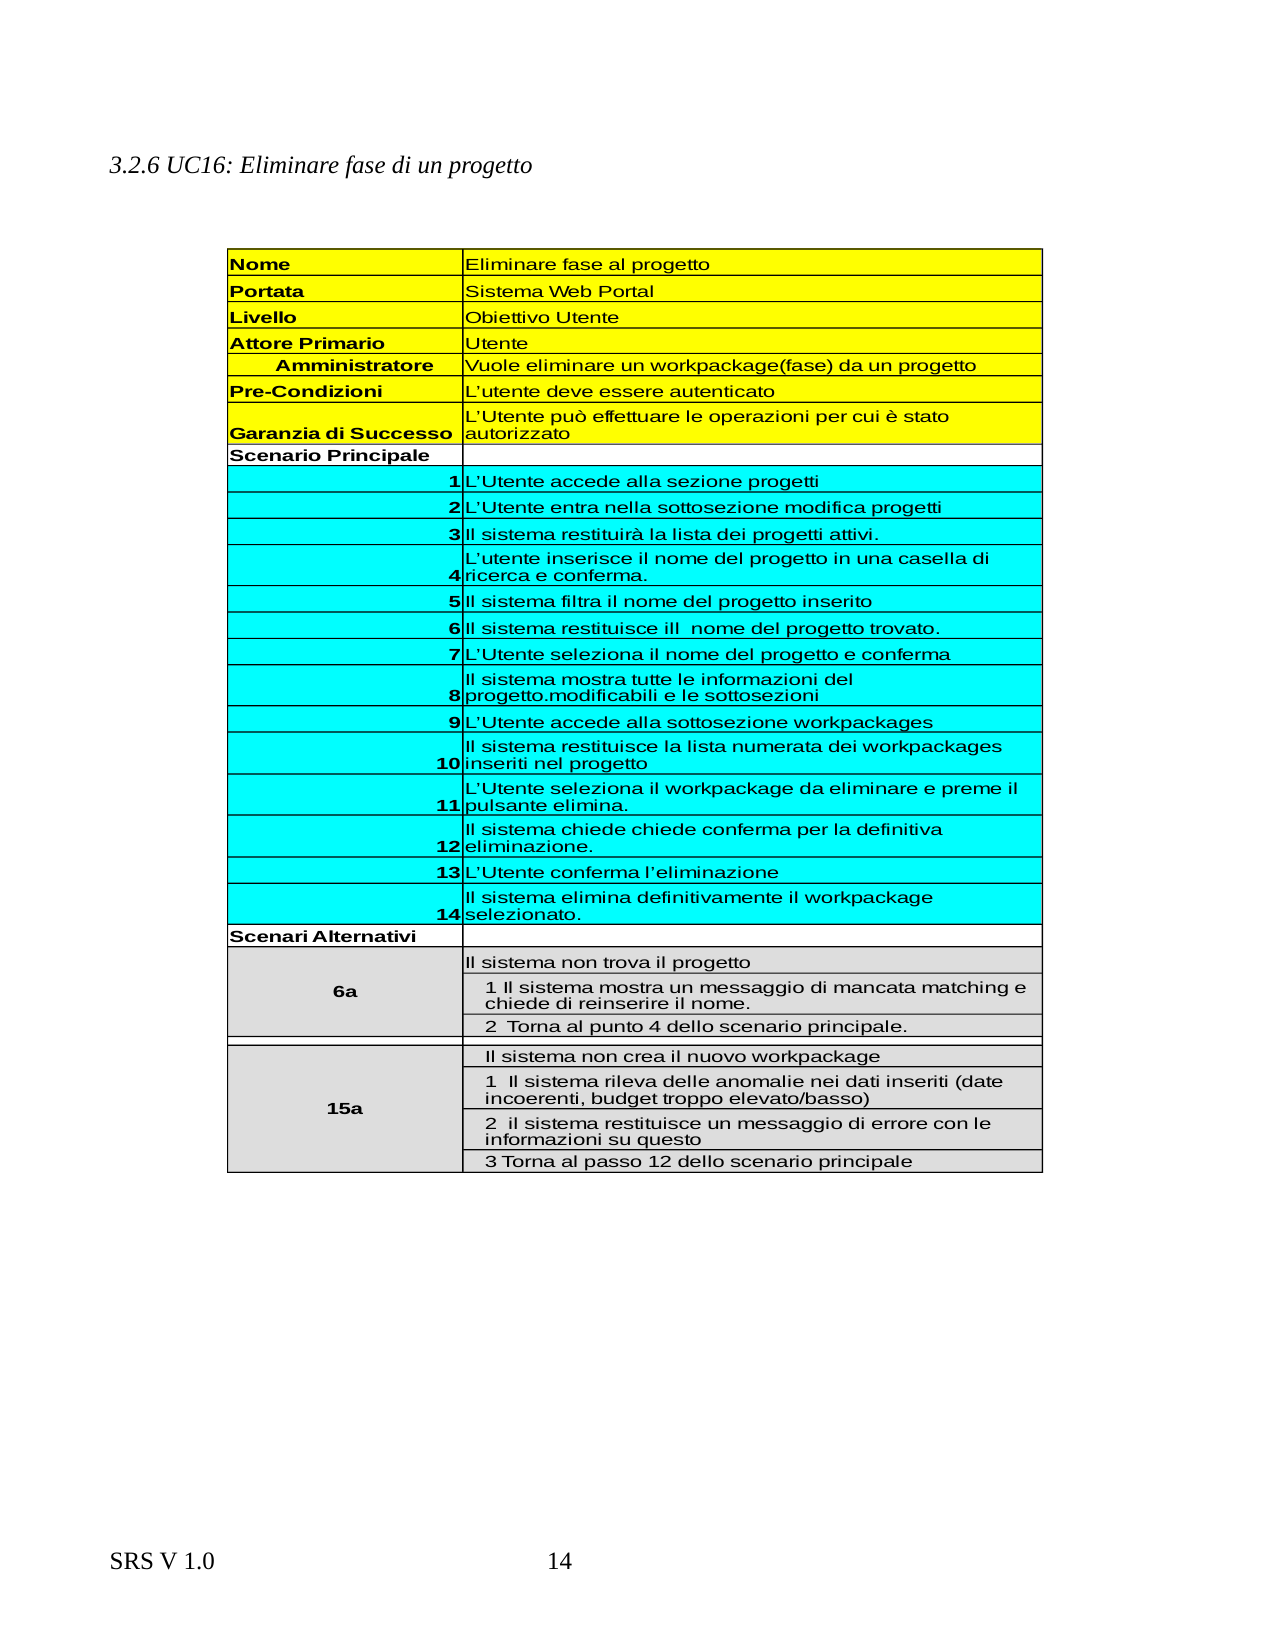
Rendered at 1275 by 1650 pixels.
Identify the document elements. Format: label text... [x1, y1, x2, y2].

subtitle 3.2.6 UC16: Eliminare fase di un progetto [109, 150, 1162, 179]
